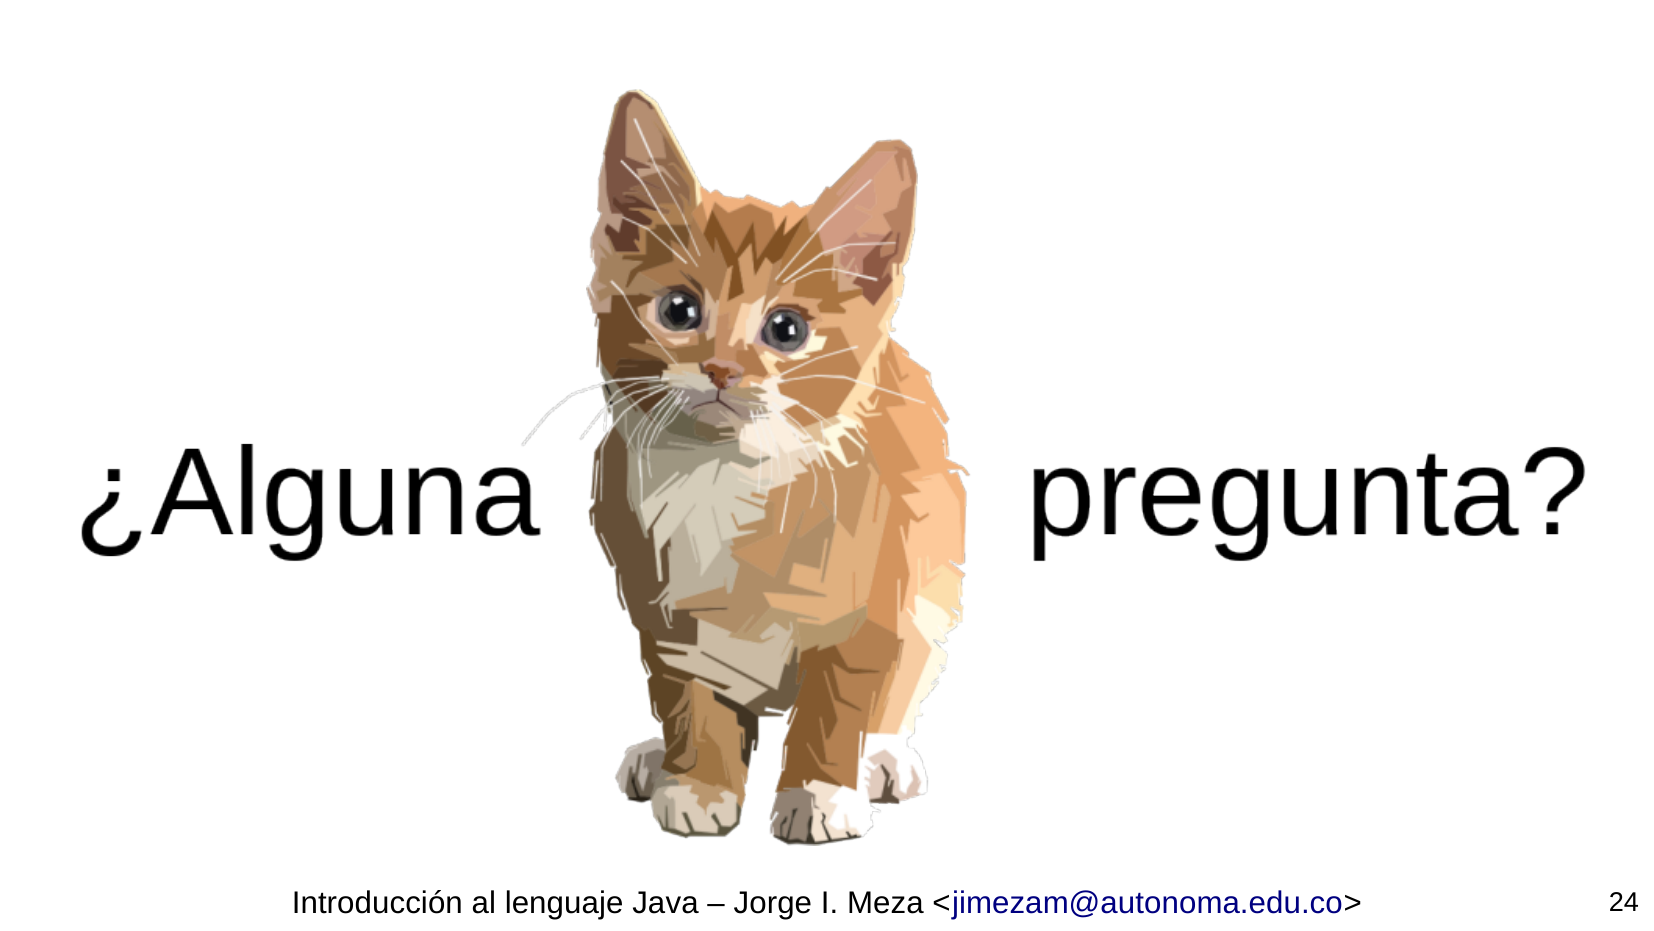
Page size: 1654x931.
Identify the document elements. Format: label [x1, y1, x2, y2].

picture [27, 89, 1637, 846]
